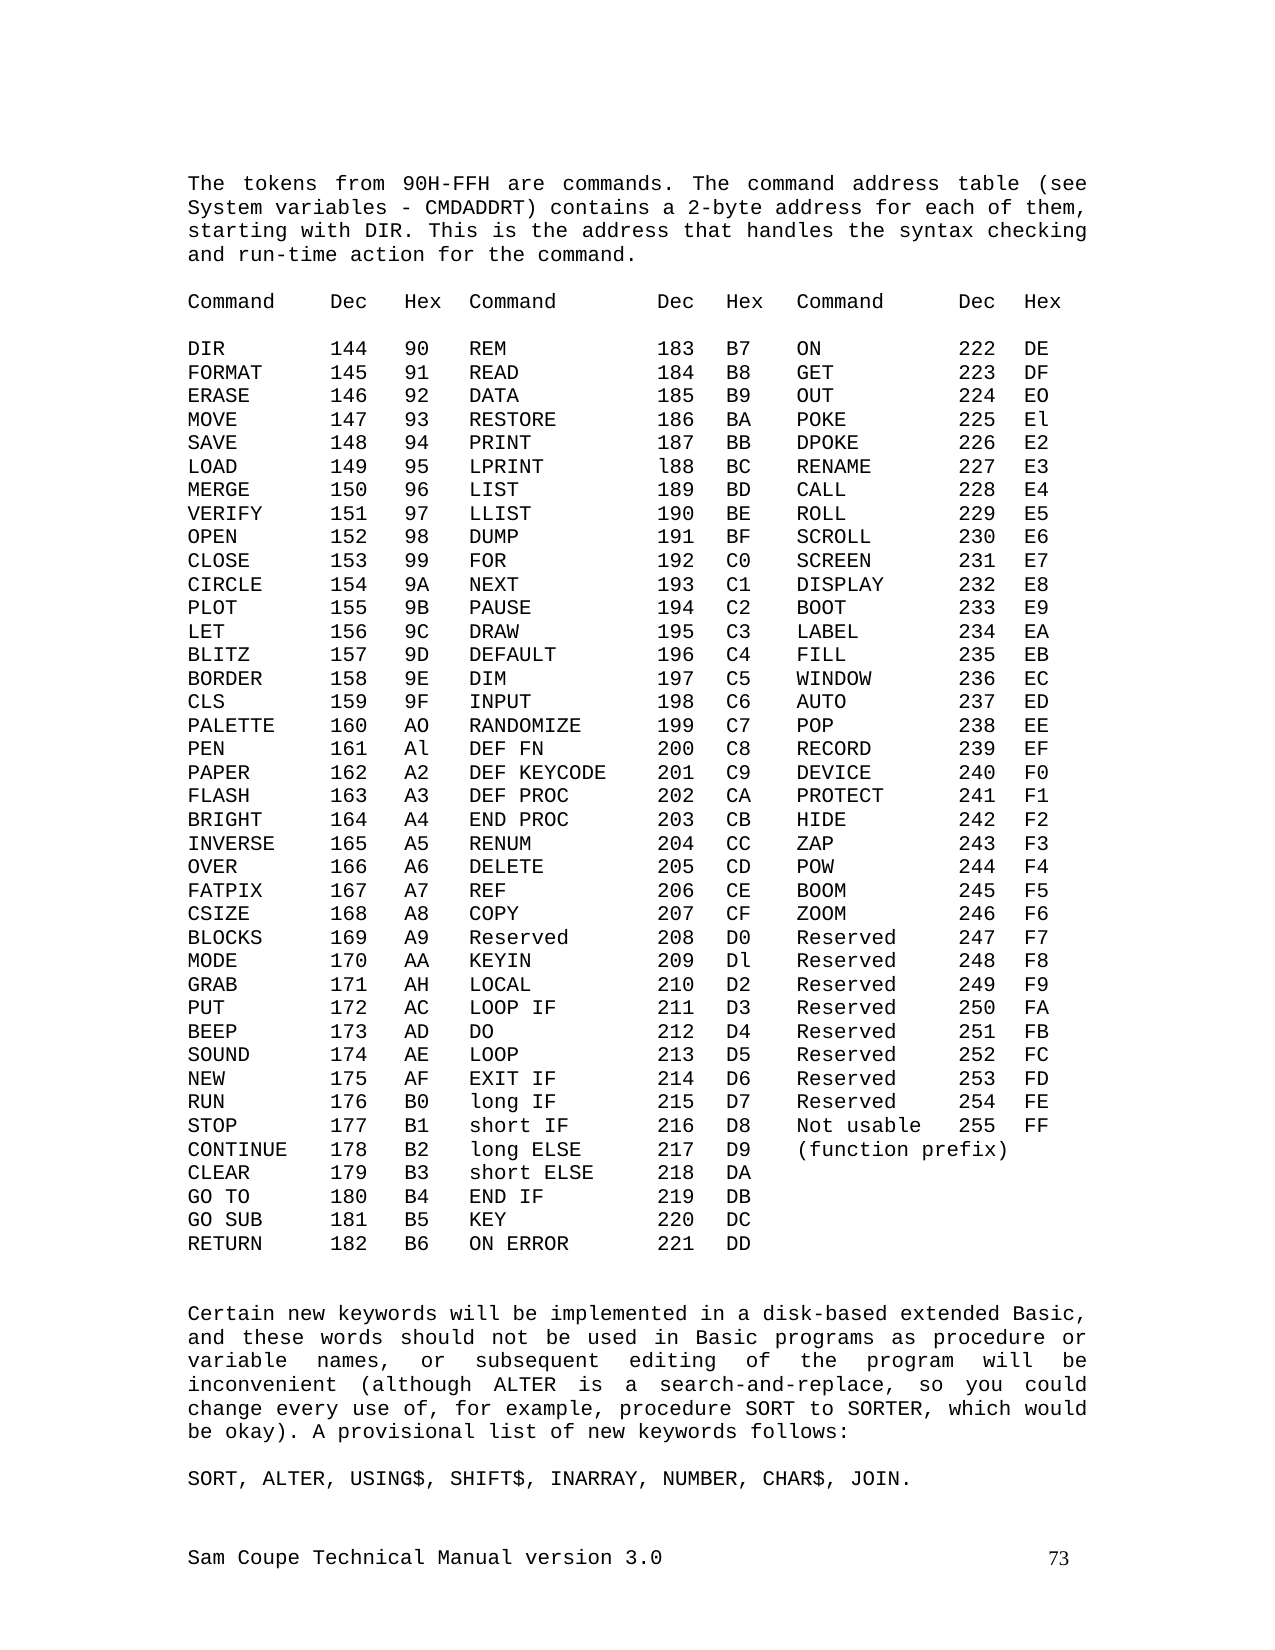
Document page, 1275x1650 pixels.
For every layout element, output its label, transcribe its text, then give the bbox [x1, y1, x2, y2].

table_cell READ [458, 362, 646, 385]
table_cell 98 [393, 527, 458, 550]
table_cell RETURN [176, 1233, 319, 1256]
table_cell FB [1013, 1021, 1078, 1044]
table_cell 9E [393, 668, 458, 691]
table_cell El [1013, 409, 1078, 432]
table_cell E8 [1013, 574, 1078, 597]
table_cell Reserved [785, 950, 947, 974]
table_cell GET [785, 362, 947, 385]
table_cell LPRINT [458, 456, 646, 479]
table_cell KEYIN [458, 950, 646, 974]
table_cell DC [715, 1209, 785, 1233]
table_cell ED [1013, 691, 1078, 715]
table_cell 227 [947, 456, 1013, 479]
table_cell CLS [176, 691, 319, 715]
table_cell LLIST [458, 503, 646, 527]
table_cell 222 [947, 338, 1013, 362]
table_cell [715, 315, 785, 338]
table_cell 149 [319, 456, 393, 479]
table_cell 207 [646, 903, 714, 927]
table_cell STOP [176, 1115, 319, 1139]
table_cell 225 [947, 409, 1013, 432]
table_cell 161 [319, 739, 393, 762]
table_cell 173 [319, 1021, 393, 1044]
table_header Hex [393, 291, 458, 315]
table_cell 179 [319, 1162, 393, 1186]
table_cell [785, 315, 947, 338]
table_cell Reserved [785, 974, 947, 997]
table_cell FC [1013, 1045, 1078, 1068]
table_cell [393, 315, 458, 338]
table_cell CD [715, 856, 785, 880]
table_cell DA [715, 1162, 785, 1186]
table_cell VERIFY [176, 503, 319, 527]
table_cell DEFAULT [458, 644, 646, 668]
table_cell EB [1013, 644, 1078, 668]
table_cell DO [458, 1021, 646, 1044]
table_cell 94 [393, 433, 458, 456]
table_cell 170 [319, 950, 393, 974]
table_cell DPOKE [785, 433, 947, 456]
table_cell A7 [393, 880, 458, 903]
table_cell FILL [785, 644, 947, 668]
table_cell 229 [947, 503, 1013, 527]
table_cell C1 [715, 574, 785, 597]
table_cell 162 [319, 762, 393, 786]
table_cell POKE [785, 409, 947, 432]
table_cell B7 [715, 338, 785, 362]
table_cell 221 [646, 1233, 714, 1256]
table_cell D2 [715, 974, 785, 997]
table_cell A5 [393, 833, 458, 856]
table_cell [785, 1186, 947, 1209]
table_cell short IF [458, 1115, 646, 1139]
table_cell B1 [393, 1115, 458, 1139]
table_cell 220 [646, 1209, 714, 1233]
table_cell 235 [947, 644, 1013, 668]
table_cell 163 [319, 786, 393, 809]
table_cell 219 [646, 1186, 714, 1209]
table_cell 181 [319, 1209, 393, 1233]
table_cell 239 [947, 739, 1013, 762]
table_cell D5 [715, 1045, 785, 1068]
table_cell 245 [947, 880, 1013, 903]
table_cell CALL [785, 480, 947, 503]
table_cell INPUT [458, 691, 646, 715]
table_cell [947, 315, 1013, 338]
table_cell 97 [393, 503, 458, 527]
table_cell F8 [1013, 950, 1078, 974]
table_cell E2 [1013, 433, 1078, 456]
text SORT, ALTER, USING$, SHIFT$, INARRAY, NUMBER, CHAR$, JOIN. [187, 1468, 1087, 1492]
table_cell 198 [646, 691, 714, 715]
table_cell 201 [646, 762, 714, 786]
table_cell RESTORE [458, 409, 646, 432]
table_cell DRAW [458, 621, 646, 644]
table_cell 232 [947, 574, 1013, 597]
table_cell DEF FN [458, 739, 646, 762]
table_cell 145 [319, 362, 393, 385]
table_cell [785, 1233, 947, 1256]
table_cell PUT [176, 998, 319, 1021]
table_cell CB [715, 809, 785, 833]
table_cell 186 [646, 409, 714, 432]
table_cell B8 [715, 362, 785, 385]
table_cell D9 [715, 1139, 785, 1162]
table_cell FE [1013, 1092, 1078, 1115]
table_cell RENAME [785, 456, 947, 479]
table_cell CLEAR [176, 1162, 319, 1186]
table_cell 248 [947, 950, 1013, 974]
table_cell BLITZ [176, 644, 319, 668]
table_cell RANDOMIZE [458, 715, 646, 738]
table_cell 96 [393, 480, 458, 503]
table_cell 240 [947, 762, 1013, 786]
table_header Dec [319, 291, 393, 315]
table_cell DF [1013, 362, 1078, 385]
table_cell D6 [715, 1068, 785, 1092]
table_cell E6 [1013, 527, 1078, 550]
table_cell C3 [715, 621, 785, 644]
table_cell [947, 1233, 1013, 1256]
table_cell DISPLAY [785, 574, 947, 597]
table_cell 192 [646, 550, 714, 574]
table_cell BE [715, 503, 785, 527]
table_cell FF [1013, 1115, 1078, 1139]
table_cell 197 [646, 668, 714, 691]
table_cell 247 [947, 927, 1013, 950]
table_cell 168 [319, 903, 393, 927]
table_cell 234 [947, 621, 1013, 644]
table_cell OUT [785, 385, 947, 409]
table_cell Reserved [785, 1045, 947, 1068]
table_cell 176 [319, 1092, 393, 1115]
table_cell ON [785, 338, 947, 362]
table_cell 217 [646, 1139, 714, 1162]
table_cell 9D [393, 644, 458, 668]
table_cell Reserved [785, 998, 947, 1021]
table_cell CONTINUE [176, 1139, 319, 1162]
table_cell 191 [646, 527, 714, 550]
table_cell B4 [393, 1186, 458, 1209]
table_cell Reserved [785, 927, 947, 950]
table_cell short ELSE [458, 1162, 646, 1186]
table_cell 150 [319, 480, 393, 503]
table_cell 189 [646, 480, 714, 503]
text Certain new keywords will be implemented in a disk-based extended Basic, and these words should not be used in Basic programs as procedure or variable names, or subsequent editing of the program will be inconvenient (although ALTER is a search-and-replace, so you could change every use of, for example, procedure SORT to SORTER, which would be okay). A provisional list of new keywords follows: [187, 1303, 1087, 1445]
table_cell 92 [393, 385, 458, 409]
table_cell DUMP [458, 527, 646, 550]
table_cell [1013, 315, 1078, 338]
table_cell 99 [393, 550, 458, 574]
table_cell BA [715, 409, 785, 432]
table_cell OPEN [176, 527, 319, 550]
table_cell ZAP [785, 833, 947, 856]
table_cell 196 [646, 644, 714, 668]
table_cell [947, 1209, 1013, 1233]
table_cell MODE [176, 950, 319, 974]
table_cell 231 [947, 550, 1013, 574]
table_cell 251 [947, 1021, 1013, 1044]
table_cell LET [176, 621, 319, 644]
table_cell 236 [947, 668, 1013, 691]
table_cell C9 [715, 762, 785, 786]
table_cell Al [393, 739, 458, 762]
table_cell BOOM [785, 880, 947, 903]
table_cell C0 [715, 550, 785, 574]
table_cell DE [1013, 338, 1078, 362]
table_cell 206 [646, 880, 714, 903]
table_cell [1013, 1233, 1078, 1256]
table_cell B0 [393, 1092, 458, 1115]
table_cell SOUND [176, 1045, 319, 1068]
table_cell [1013, 1186, 1078, 1209]
table_cell 242 [947, 809, 1013, 833]
table_cell 243 [947, 833, 1013, 856]
table_cell 202 [646, 786, 714, 809]
table_cell 151 [319, 503, 393, 527]
table_cell [785, 1209, 947, 1233]
text The tokens from 90H-FFH are commands. The command address table (see System variables - CMDADDRT) contains a 2-byte address for each of them, starting with DIR. This is the address that handles the syntax checking and run-time action for the command. [187, 173, 1087, 268]
table_cell 93 [393, 409, 458, 432]
table_cell 241 [947, 786, 1013, 809]
table_cell 146 [319, 385, 393, 409]
table_cell Reserved [785, 1092, 947, 1115]
table_cell GO TO [176, 1186, 319, 1209]
table_cell LOOP IF [458, 998, 646, 1021]
table_cell END IF [458, 1186, 646, 1209]
table_cell F0 [1013, 762, 1078, 786]
table_cell 147 [319, 409, 393, 432]
table_cell GRAB [176, 974, 319, 997]
table_cell 195 [646, 621, 714, 644]
table_cell 209 [646, 950, 714, 974]
table_cell D4 [715, 1021, 785, 1044]
table_cell MERGE [176, 480, 319, 503]
table_cell 193 [646, 574, 714, 597]
table_cell A2 [393, 762, 458, 786]
table_header Dec [947, 291, 1013, 315]
table_header Dec [646, 291, 714, 315]
table_cell FD [1013, 1068, 1078, 1092]
table_cell PAPER [176, 762, 319, 786]
table_cell CSIZE [176, 903, 319, 927]
table_cell 255 [947, 1115, 1013, 1139]
table_cell 171 [319, 974, 393, 997]
table_cell FLASH [176, 786, 319, 809]
table_cell 233 [947, 597, 1013, 621]
table_cell A8 [393, 903, 458, 927]
table_cell WINDOW [785, 668, 947, 691]
table_cell 215 [646, 1092, 714, 1115]
table_cell 216 [646, 1115, 714, 1139]
table_cell 218 [646, 1162, 714, 1186]
table_cell 238 [947, 715, 1013, 738]
table_cell D7 [715, 1092, 785, 1115]
table_cell 185 [646, 385, 714, 409]
table_cell l88 [646, 456, 714, 479]
table_cell A9 [393, 927, 458, 950]
table_cell PROTECT [785, 786, 947, 809]
table_cell Not usable [785, 1115, 947, 1139]
table_cell E3 [1013, 456, 1078, 479]
table_cell [319, 315, 393, 338]
table_cell 152 [319, 527, 393, 550]
table_cell 187 [646, 433, 714, 456]
table_cell AC [393, 998, 458, 1021]
table_cell F3 [1013, 833, 1078, 856]
table_cell 249 [947, 974, 1013, 997]
table_cell 177 [319, 1115, 393, 1139]
table_cell ROLL [785, 503, 947, 527]
table_cell B9 [715, 385, 785, 409]
table_cell E5 [1013, 503, 1078, 527]
table_cell LIST [458, 480, 646, 503]
table_cell AH [393, 974, 458, 997]
table_cell 244 [947, 856, 1013, 880]
table_cell [1013, 1162, 1078, 1186]
table_cell HIDE [785, 809, 947, 833]
table_cell RUN [176, 1092, 319, 1115]
table_cell 155 [319, 597, 393, 621]
table_cell 144 [319, 338, 393, 362]
table_cell (function prefix) [785, 1139, 1078, 1162]
table_cell ERASE [176, 385, 319, 409]
table_cell A6 [393, 856, 458, 880]
table_cell 9A [393, 574, 458, 597]
table_cell DD [715, 1233, 785, 1256]
table_cell REF [458, 880, 646, 903]
table_cell 212 [646, 1021, 714, 1044]
table_cell 95 [393, 456, 458, 479]
table_cell 200 [646, 739, 714, 762]
table_header Command [458, 291, 646, 315]
table_cell 254 [947, 1092, 1013, 1115]
table_cell 205 [646, 856, 714, 880]
table_cell BLOCKS [176, 927, 319, 950]
table_cell [947, 1162, 1013, 1186]
table_cell D3 [715, 998, 785, 1021]
table_cell MOVE [176, 409, 319, 432]
table_cell REM [458, 338, 646, 362]
table_cell 9F [393, 691, 458, 715]
table_cell 182 [319, 1233, 393, 1256]
table_cell FORMAT [176, 362, 319, 385]
table_cell EA [1013, 621, 1078, 644]
table_cell AUTO [785, 691, 947, 715]
table_cell 211 [646, 998, 714, 1021]
table_cell NEXT [458, 574, 646, 597]
table_cell [458, 315, 646, 338]
table_cell PLOT [176, 597, 319, 621]
table_cell LOAD [176, 456, 319, 479]
table_cell 90 [393, 338, 458, 362]
table_cell 172 [319, 998, 393, 1021]
table_cell 169 [319, 927, 393, 950]
table_cell ZOOM [785, 903, 947, 927]
table_cell CC [715, 833, 785, 856]
table_cell 213 [646, 1045, 714, 1068]
table_cell B6 [393, 1233, 458, 1256]
table_cell EO [1013, 385, 1078, 409]
table_header Hex [1013, 291, 1078, 315]
table_cell 165 [319, 833, 393, 856]
table_cell RENUM [458, 833, 646, 856]
table_cell DIM [458, 668, 646, 691]
table_cell 9C [393, 621, 458, 644]
table_header Command [785, 291, 947, 315]
table_cell PEN [176, 739, 319, 762]
table_cell FA [1013, 998, 1078, 1021]
table_cell 237 [947, 691, 1013, 715]
table_cell D0 [715, 927, 785, 950]
table_cell BD [715, 480, 785, 503]
table_cell AF [393, 1068, 458, 1092]
table_cell A3 [393, 786, 458, 809]
table_cell SAVE [176, 433, 319, 456]
table_cell BOOT [785, 597, 947, 621]
table_cell 175 [319, 1068, 393, 1092]
table_cell LOCAL [458, 974, 646, 997]
table_cell SCROLL [785, 527, 947, 550]
table_cell NEW [176, 1068, 319, 1092]
table_cell PALETTE [176, 715, 319, 738]
table_cell LOOP [458, 1045, 646, 1068]
table_cell 160 [319, 715, 393, 738]
table_cell FOR [458, 550, 646, 574]
table_cell CF [715, 903, 785, 927]
table_cell PAUSE [458, 597, 646, 621]
table_cell BRIGHT [176, 809, 319, 833]
table_cell 204 [646, 833, 714, 856]
table_cell E7 [1013, 550, 1078, 574]
table_cell END PROC [458, 809, 646, 833]
table_header Hex [715, 291, 785, 315]
table_cell 253 [947, 1068, 1013, 1092]
table_cell EE [1013, 715, 1078, 738]
table_cell DEF KEYCODE [458, 762, 646, 786]
table_cell 156 [319, 621, 393, 644]
table_cell C6 [715, 691, 785, 715]
table_cell 199 [646, 715, 714, 738]
table_cell B5 [393, 1209, 458, 1233]
table_cell 167 [319, 880, 393, 903]
table_cell [947, 1186, 1013, 1209]
table_cell BC [715, 456, 785, 479]
table_cell 91 [393, 362, 458, 385]
table_cell 178 [319, 1139, 393, 1162]
table_cell OVER [176, 856, 319, 880]
table_cell LABEL [785, 621, 947, 644]
table_cell [176, 315, 319, 338]
table_cell CIRCLE [176, 574, 319, 597]
table_cell 224 [947, 385, 1013, 409]
table_cell 148 [319, 433, 393, 456]
table_cell C4 [715, 644, 785, 668]
table_cell B3 [393, 1162, 458, 1186]
table_cell 223 [947, 362, 1013, 385]
table_cell 153 [319, 550, 393, 574]
table_cell 154 [319, 574, 393, 597]
table_cell 230 [947, 527, 1013, 550]
table_cell PRINT [458, 433, 646, 456]
table_cell BB [715, 433, 785, 456]
table_cell KEY [458, 1209, 646, 1233]
table_cell [646, 315, 714, 338]
table_cell Dl [715, 950, 785, 974]
table_cell 157 [319, 644, 393, 668]
table_cell DEVICE [785, 762, 947, 786]
table_cell 226 [947, 433, 1013, 456]
table_cell GO SUB [176, 1209, 319, 1233]
table_cell D8 [715, 1115, 785, 1139]
table_header Command [176, 291, 319, 315]
table_cell F4 [1013, 856, 1078, 880]
table_cell FATPIX [176, 880, 319, 903]
table_cell CA [715, 786, 785, 809]
table_cell 214 [646, 1068, 714, 1092]
table_cell C8 [715, 739, 785, 762]
table_cell 210 [646, 974, 714, 997]
table_cell DEF PROC [458, 786, 646, 809]
table_cell C2 [715, 597, 785, 621]
table_cell INVERSE [176, 833, 319, 856]
table_cell Reserved [785, 1021, 947, 1044]
table_cell [1013, 1209, 1078, 1233]
table_cell RECORD [785, 739, 947, 762]
table_cell BORDER [176, 668, 319, 691]
table_cell 228 [947, 480, 1013, 503]
table_cell F1 [1013, 786, 1078, 809]
table_cell EXIT IF [458, 1068, 646, 1092]
table_cell F7 [1013, 927, 1078, 950]
table_cell F9 [1013, 974, 1078, 997]
table_cell [785, 1162, 947, 1186]
table_cell E9 [1013, 597, 1078, 621]
table_cell AO [393, 715, 458, 738]
table_cell Reserved [785, 1068, 947, 1092]
table_cell F2 [1013, 809, 1078, 833]
table_cell EF [1013, 739, 1078, 762]
table_cell F5 [1013, 880, 1078, 903]
table_cell DB [715, 1186, 785, 1209]
table_cell POP [785, 715, 947, 738]
table_cell Reserved [458, 927, 646, 950]
table_cell 194 [646, 597, 714, 621]
table_cell 246 [947, 903, 1013, 927]
table_cell F6 [1013, 903, 1078, 927]
table_cell 184 [646, 362, 714, 385]
table_cell BF [715, 527, 785, 550]
table_cell DIR [176, 338, 319, 362]
table_cell COPY [458, 903, 646, 927]
table_cell AD [393, 1021, 458, 1044]
table_cell long ELSE [458, 1139, 646, 1162]
table_cell 180 [319, 1186, 393, 1209]
table_cell DATA [458, 385, 646, 409]
table_cell 174 [319, 1045, 393, 1068]
table_cell EC [1013, 668, 1078, 691]
table_cell 159 [319, 691, 393, 715]
table_cell 252 [947, 1045, 1013, 1068]
table_cell 164 [319, 809, 393, 833]
table_cell 250 [947, 998, 1013, 1021]
table_cell E4 [1013, 480, 1078, 503]
table_cell 203 [646, 809, 714, 833]
table_cell AA [393, 950, 458, 974]
table_cell long IF [458, 1092, 646, 1115]
table_cell CLOSE [176, 550, 319, 574]
table_cell C5 [715, 668, 785, 691]
table_cell POW [785, 856, 947, 880]
table_cell AE [393, 1045, 458, 1068]
table_cell B2 [393, 1139, 458, 1162]
table_cell 166 [319, 856, 393, 880]
table_cell 183 [646, 338, 714, 362]
table_cell ON ERROR [458, 1233, 646, 1256]
table_cell SCREEN [785, 550, 947, 574]
table_cell 190 [646, 503, 714, 527]
table_cell 9B [393, 597, 458, 621]
table_cell C7 [715, 715, 785, 738]
table_cell DELETE [458, 856, 646, 880]
table_cell A4 [393, 809, 458, 833]
table_cell 208 [646, 927, 714, 950]
table_cell 158 [319, 668, 393, 691]
table_cell CE [715, 880, 785, 903]
table_cell BEEP [176, 1021, 319, 1044]
